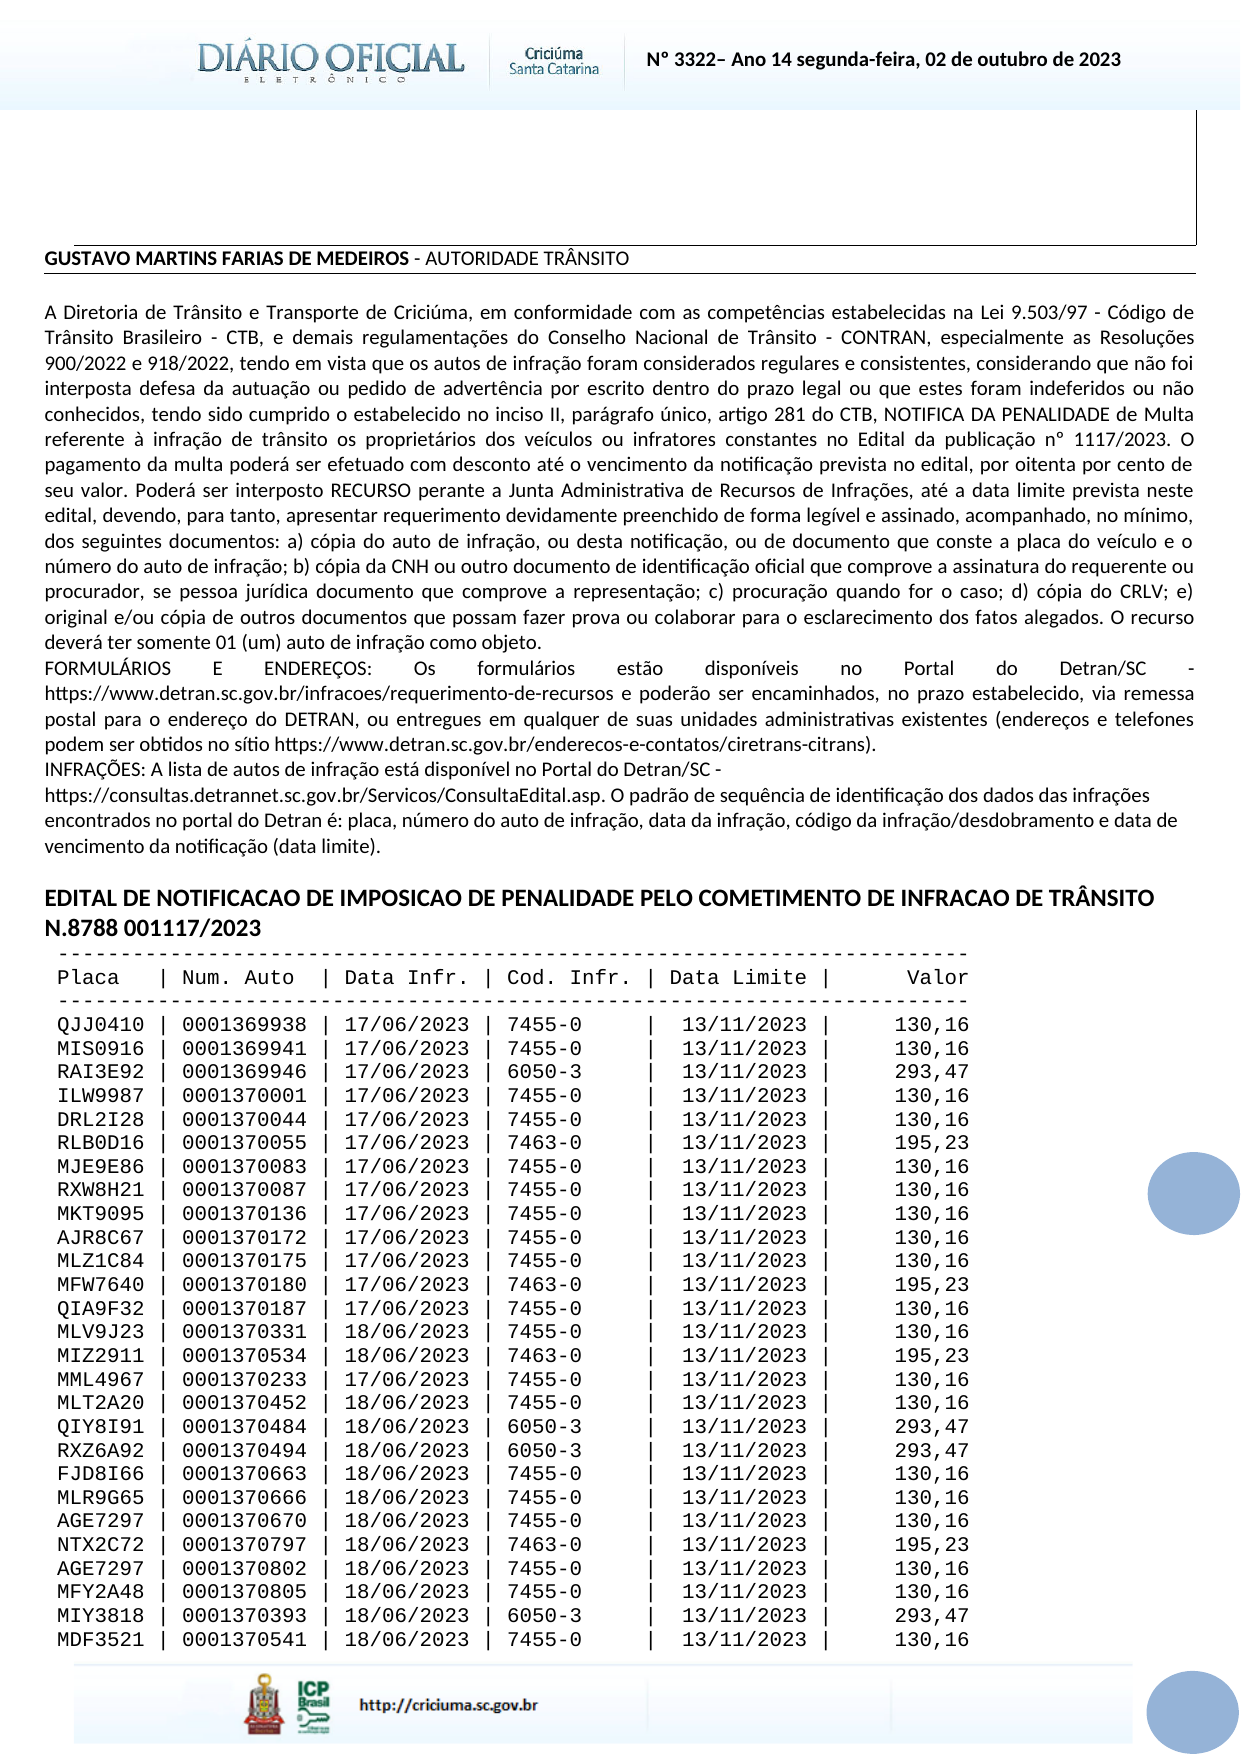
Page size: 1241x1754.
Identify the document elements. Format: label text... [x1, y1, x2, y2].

text NTX2C72 | 0001370797 | 18/06/2023 | 7463-0 | 13/11/2023 | 195,23 [44, 1534, 1196, 1558]
text MFY2A48 | 0001370805 | 18/06/2023 | 7455-0 | 13/11/2023 | 130,16 [44, 1581, 1196, 1605]
text RAI3E92 | 0001369946 | 17/06/2023 | 6050-3 | 13/11/2023 | 293,47 [44, 1061, 1196, 1085]
text MML4967 | 0001370233 | 17/06/2023 | 7455-0 | 13/11/2023 | 130,16 [44, 1369, 1196, 1392]
text MLV9J23 | 0001370331 | 18/06/2023 | 7455-0 | 13/11/2023 | 130,16 [44, 1321, 1196, 1345]
text FORMULÁRIOS E ENDEREÇOS: Os formulários estão disponíveis no Portal do Detran/SC - https://www.detran.sc.gov.br/infracoes/requerimento-de-recursos e poderão ser encaminhados, no prazo estabelecido, via remessa postal para o endereço do DETRAN, ou entregues em qualquer de suas unidades administrativas existentes (endereços e telefones podem ser obtidos no sítio https://www.detran.sc.gov.br/enderecos-e-contatos/ciretrans-citrans). [44, 655, 1196, 757]
text AJR8C67 | 0001370172 | 17/06/2023 | 7455-0 | 13/11/2023 | 130,16 [44, 1227, 1196, 1250]
text EDITAL DE NOTIFICACAO DE IMPOSICAO DE PENALIDADE PELO COMETIMENTO DE INFRACAO DE TRÂNSITO N.8788 001117/2023 [44, 882, 1196, 943]
text AGE7297 | 0001370802 | 18/06/2023 | 7455-0 | 13/11/2023 | 130,16 [44, 1558, 1196, 1581]
text ILW9987 | 0001370001 | 17/06/2023 | 7455-0 | 13/11/2023 | 130,16 [44, 1085, 1196, 1108]
text A Diretoria de Trânsito e Transporte de Criciúma, em conformidade com as competências estabelecidas na Lei 9.503/97 - Código de Trânsito Brasileiro - CTB, e demais regulamentações do Conselho Nacional de Trânsito - CONTRAN, especialmente as Resoluções 900/2022 e 918/2022, tendo em vista que os autos de infração foram considerados regulares e consistentes, considerando que não foi interposta defesa da autuação ou pedido de advertência por escrito dentro do prazo legal ou que estes foram indeferidos ou não conhecidos, tendo sido cumprido o estabelecido no inciso II, parágrafo único, artigo 281 do CTB, NOTIFICA DA PENALIDADE de Multa referente à infração de trânsito os proprietários dos veículos ou infratores constantes no Edital da publicação nº 1117/2023. O pagamento da multa poderá ser efetuado com desconto até o vencimento da notificação prevista no edital, por oitenta por cento de seu valor. Poderá ser interposto RECURSO perante a Junta Administrativa de Recursos de Infrações, até a data limite prevista neste edital, devendo, para tanto, apresentar requerimento devidamente preenchido de forma legível e assinado, acompanhado, no mínimo, dos seguintes documentos: a) cópia do auto de infração, ou desta notificação, ou de documento que conste a placa do veículo e o número do auto de infração; b) cópia da CNH ou outro documento de identificação oficial que comprove a assinatura do requerente ou procurador, se pessoa jurídica documento que comprove a representação; c) procuração quando for o caso; d) cópia do CRLV; e) original e/ou cópia de outros documentos que possam fazer prova ou colaborar para o esclarecimento dos fatos alegados. O recurso deverá ter somente 01 (um) auto de infração como objeto. [44, 299, 1196, 655]
text ------------------------------------------------------------------------- [44, 990, 1196, 1014]
text GUSTAVO MARTINS FARIAS DE MEDEIROS - AUTORIDADE TRÂNSITO [44, 245, 1196, 273]
text MIS0916 | 0001369941 | 17/06/2023 | 7455-0 | 13/11/2023 | 130,16 [44, 1038, 1196, 1061]
text AGE7297 | 0001370670 | 18/06/2023 | 7455-0 | 13/11/2023 | 130,16 [44, 1511, 1196, 1534]
text FJD8I66 | 0001370663 | 18/06/2023 | 7455-0 | 13/11/2023 | 130,16 [44, 1463, 1196, 1487]
text MFW7640 | 0001370180 | 17/06/2023 | 7463-0 | 13/11/2023 | 195,23 [44, 1274, 1196, 1298]
text QIY8I91 | 0001370484 | 18/06/2023 | 6050-3 | 13/11/2023 | 293,47 [44, 1416, 1196, 1439]
text MJE9E86 | 0001370083 | 17/06/2023 | 7455-0 | 13/11/2023 | 130,16 [44, 1156, 1172, 1179]
text MKT9095 | 0001370136 | 17/06/2023 | 7455-0 | 13/11/2023 | 130,16 [44, 1203, 1165, 1227]
text RXW8H21 | 0001370087 | 17/06/2023 | 7455-0 | 13/11/2023 | 130,16 [44, 1179, 1150, 1203]
text MDF3521 | 0001370541 | 18/06/2023 | 7455-0 | 13/11/2023 | 130,16 [44, 1629, 1196, 1652]
text QIA9F32 | 0001370187 | 17/06/2023 | 7455-0 | 13/11/2023 | 130,16 [44, 1298, 1196, 1321]
text MLT2A20 | 0001370452 | 18/06/2023 | 7455-0 | 13/11/2023 | 130,16 [44, 1392, 1196, 1416]
text RLB0D16 | 0001370055 | 17/06/2023 | 7463-0 | 13/11/2023 | 195,23 [44, 1132, 1196, 1156]
text RXZ6A92 | 0001370494 | 18/06/2023 | 6050-3 | 13/11/2023 | 293,47 [44, 1439, 1196, 1463]
text MLZ1C84 | 0001370175 | 17/06/2023 | 7455-0 | 13/11/2023 | 130,16 [44, 1250, 1196, 1274]
text ------------------------------------------------------------------------- [44, 943, 1196, 967]
text DRL2I28 | 0001370044 | 17/06/2023 | 7455-0 | 13/11/2023 | 130,16 [44, 1108, 1196, 1132]
text QJJ0410 | 0001369938 | 17/06/2023 | 7455-0 | 13/11/2023 | 130,16 [44, 1014, 1196, 1038]
text MLR9G65 | 0001370666 | 18/06/2023 | 7455-0 | 13/11/2023 | 130,16 [44, 1487, 1196, 1511]
text Placa | Num. Auto | Data Infr. | Cod. Infr. | Data Limite | Valor [44, 967, 1196, 990]
text MIZ2911 | 0001370534 | 18/06/2023 | 7463-0 | 13/11/2023 | 195,23 [44, 1345, 1196, 1369]
text INFRAÇÕES: A lista de autos de infração está disponível no Portal do Detran/SC - https://consultas.detrannet.sc.gov.br/Servicos/ConsultaEdital.asp. O padrão de sequência de identificação dos dados das infrações encontrados no portal do Detran é: placa, número do auto de infração, data da infração, código da infração/desdobramento e data de vencimento da notificação (data limite). [44, 757, 1196, 858]
text MIY3818 | 0001370393 | 18/06/2023 | 6050-3 | 13/11/2023 | 293,47 [44, 1605, 1196, 1629]
